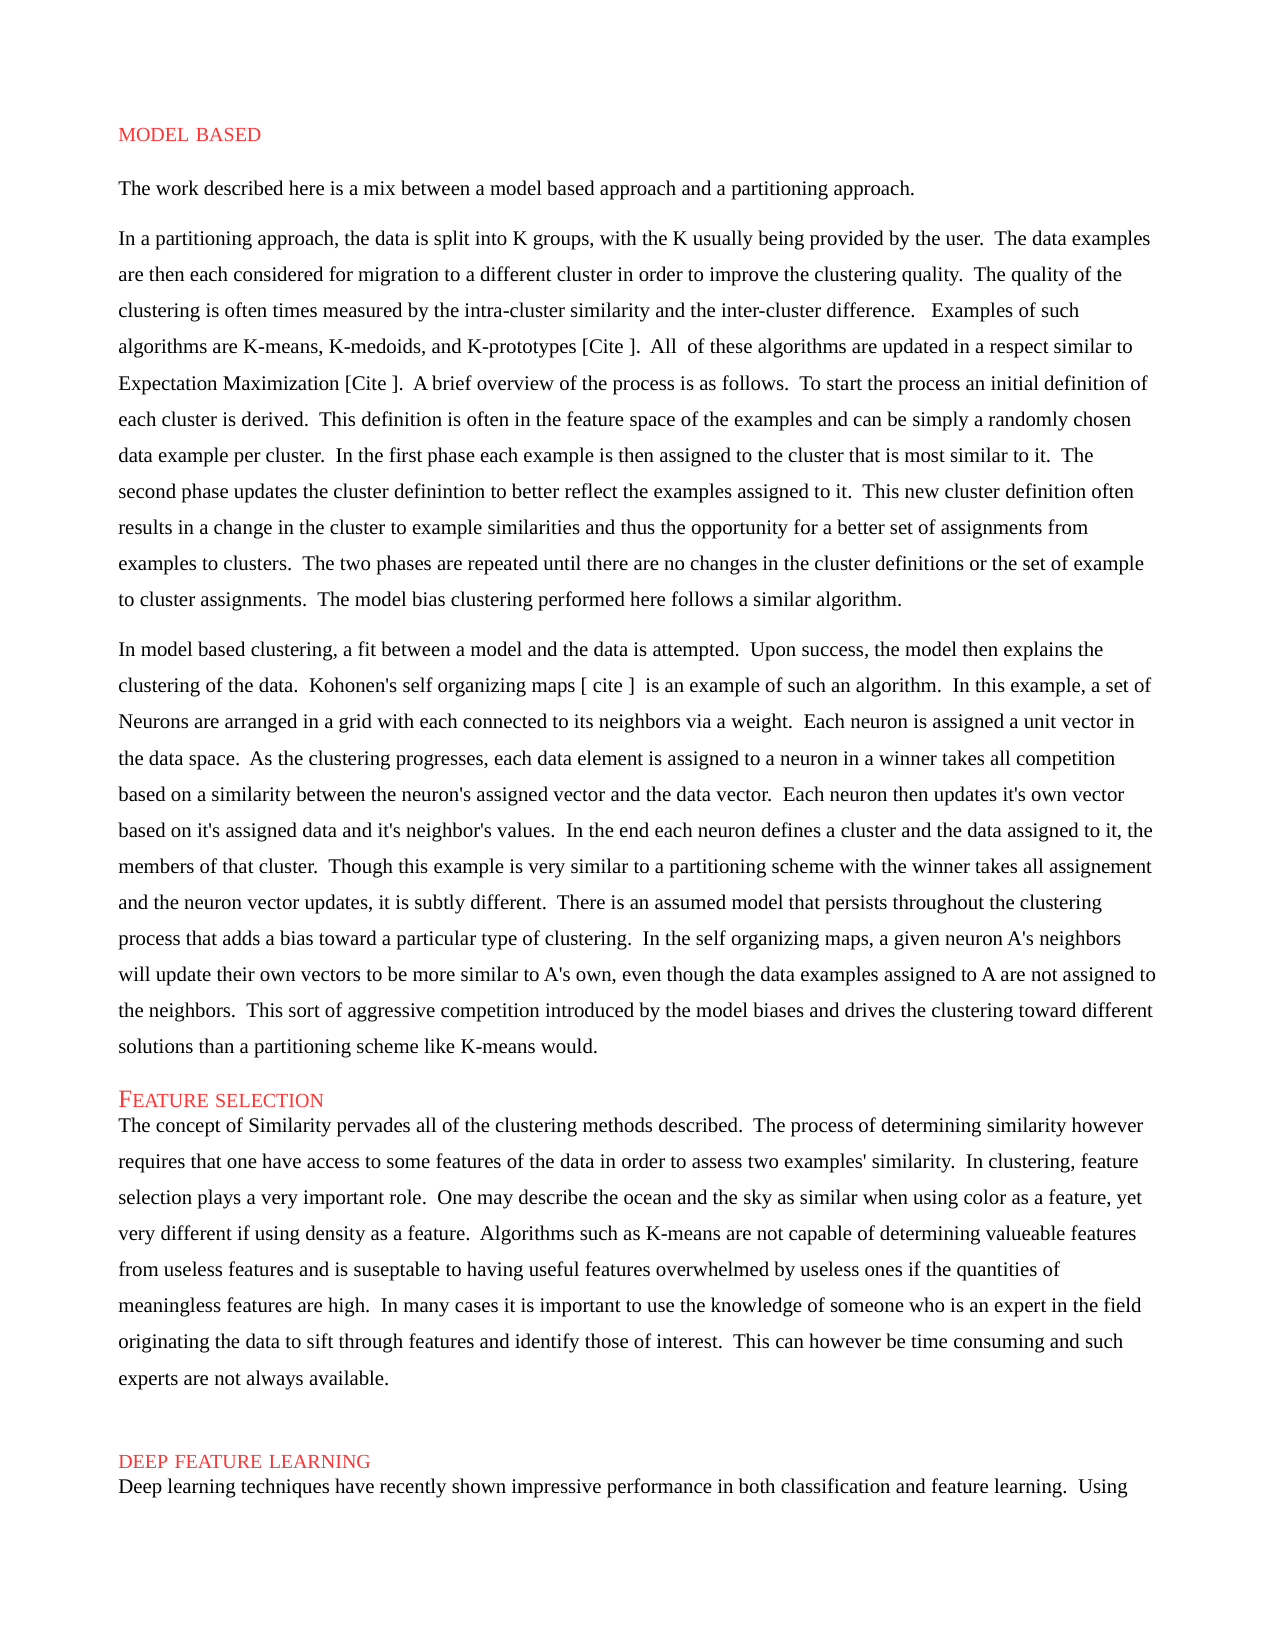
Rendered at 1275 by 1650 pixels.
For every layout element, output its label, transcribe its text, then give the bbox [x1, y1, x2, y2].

text The work described here is a mix between a model based approach and a partitioning approach. [118, 176, 1157, 200]
text Feature selection [118, 1084, 1157, 1113]
text In a partitioning approach, the data is split into K groups, with the K usually being provided by the user. The data examples are then each considered for migration to a different cluster in order to improve the clustering quality. The quality of the clustering is often times measured by the intra-cluster similarity and the inter-cluster difference. Examples of such algorithms are K-means, K-medoids, and K-prototypes [Cite ]. All of these algorithms are updated in a respect similar to Expectation Maximization [Cite ]. A brief overview of the process is as follows. To start the process an initial definition of each cluster is derived. This definition is often in the feature space of the examples and can be simply a randomly chosen data example per cluster. In the first phase each example is then assigned to the cluster that is most similar to it. The second phase updates the cluster definintion to better reflect the examples assigned to it. This new cluster definition often results in a change in the cluster to example similarities and thus the opportunity for a better set of assignments from examples to clusters. The two phases are repeated until there are no changes in the cluster definitions or the set of example to cluster assignments. The model bias clustering performed here follows a similar algorithm. [118, 226, 1157, 611]
text deep feature learning [118, 1445, 1157, 1473]
text Deep learning techniques have recently shown impressive performance in both classification and feature learning. Using [118, 1473, 1157, 1498]
text The concept of Similarity pervades all of the clustering methods described. The process of determining similarity however requires that one have access to some features of the data in order to assess two examples' similarity. In clustering, feature selection plays a very important role. One may describe the ocean and the sky as similar when using color as a feature, yet very different if using density as a feature. Algorithms such as K-means are not capable of determining valueable features from useless features and is suseptable to having useful features overwhelmed by useless ones if the quantities of meaningless features are high. In many cases it is important to use the knowledge of someone who is an expert in the field originating the data to sift through features and identify those of interest. This can however be time consuming and such experts are not always available. [118, 1113, 1157, 1389]
text In model based clustering, a fit between a model and the data is attempted. Upon success, the model then explains the clustering of the data. Kohonen's self organizing maps [ cite ] is an example of such an algorithm. In this example, a set of Neurons are arranged in a grid with each connected to its neighbors via a weight. Each neuron is assigned a unit vector in the data space. As the clustering progresses, each data element is assigned to a neuron in a winner takes all competition based on a similarity between the neuron's assigned vector and the data vector. Each neuron then updates it's own vector based on it's assigned data and it's neighbor's values. In the end each neuron defines a cluster and the data assigned to it, the members of that cluster. Though this example is very similar to a partitioning scheme with the winner takes all assignement and the neuron vector updates, it is subtly different. There is an assumed model that persists throughout the clustering process that adds a bias toward a particular type of clustering. In the self organizing maps, a given neuron A's neighbors will update their own vectors to be more similar to A's own, even though the data examples assigned to A are not assigned to the neighbors. This sort of aggressive competition introduced by the model biases and drives the clustering toward different solutions than a partitioning scheme like K-means would. [118, 637, 1157, 1058]
text model based [118, 118, 1157, 147]
